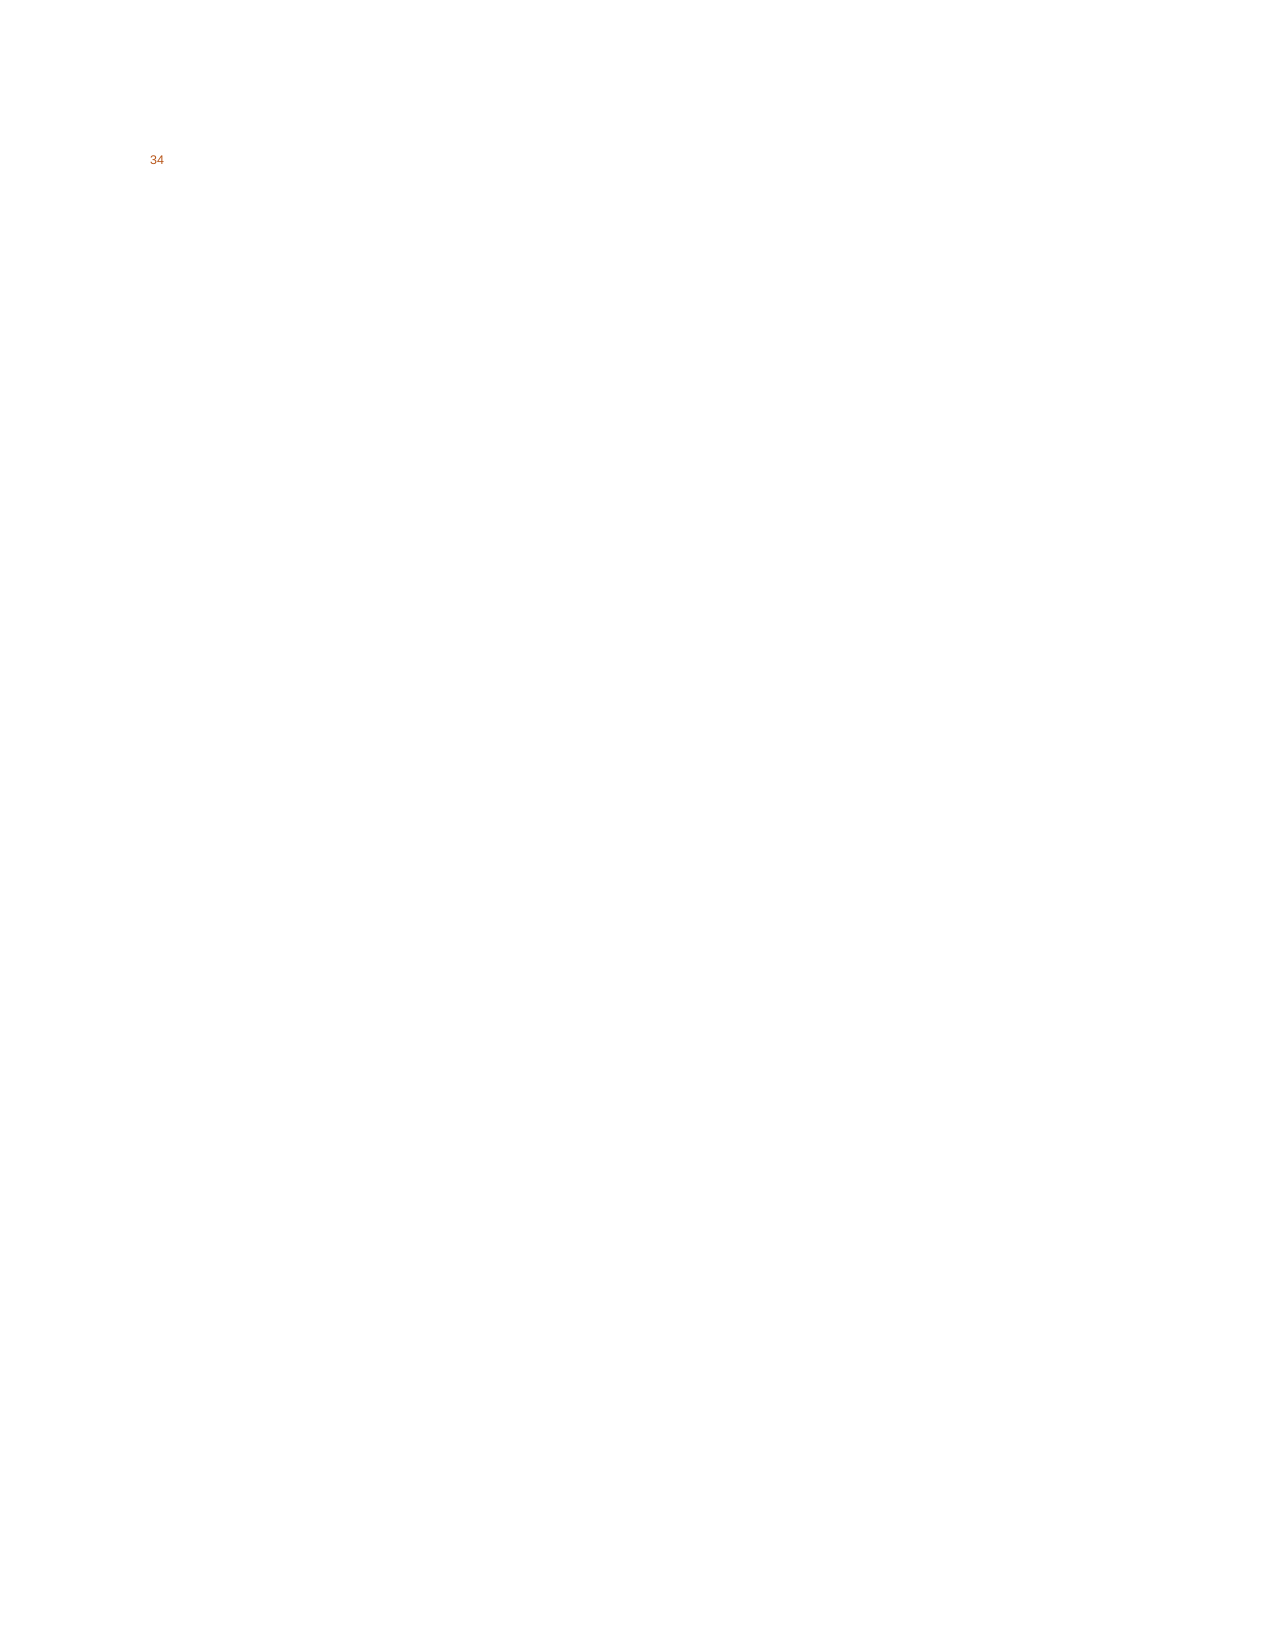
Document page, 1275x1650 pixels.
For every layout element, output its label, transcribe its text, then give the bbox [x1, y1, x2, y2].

text 34 [150, 146, 1125, 167]
